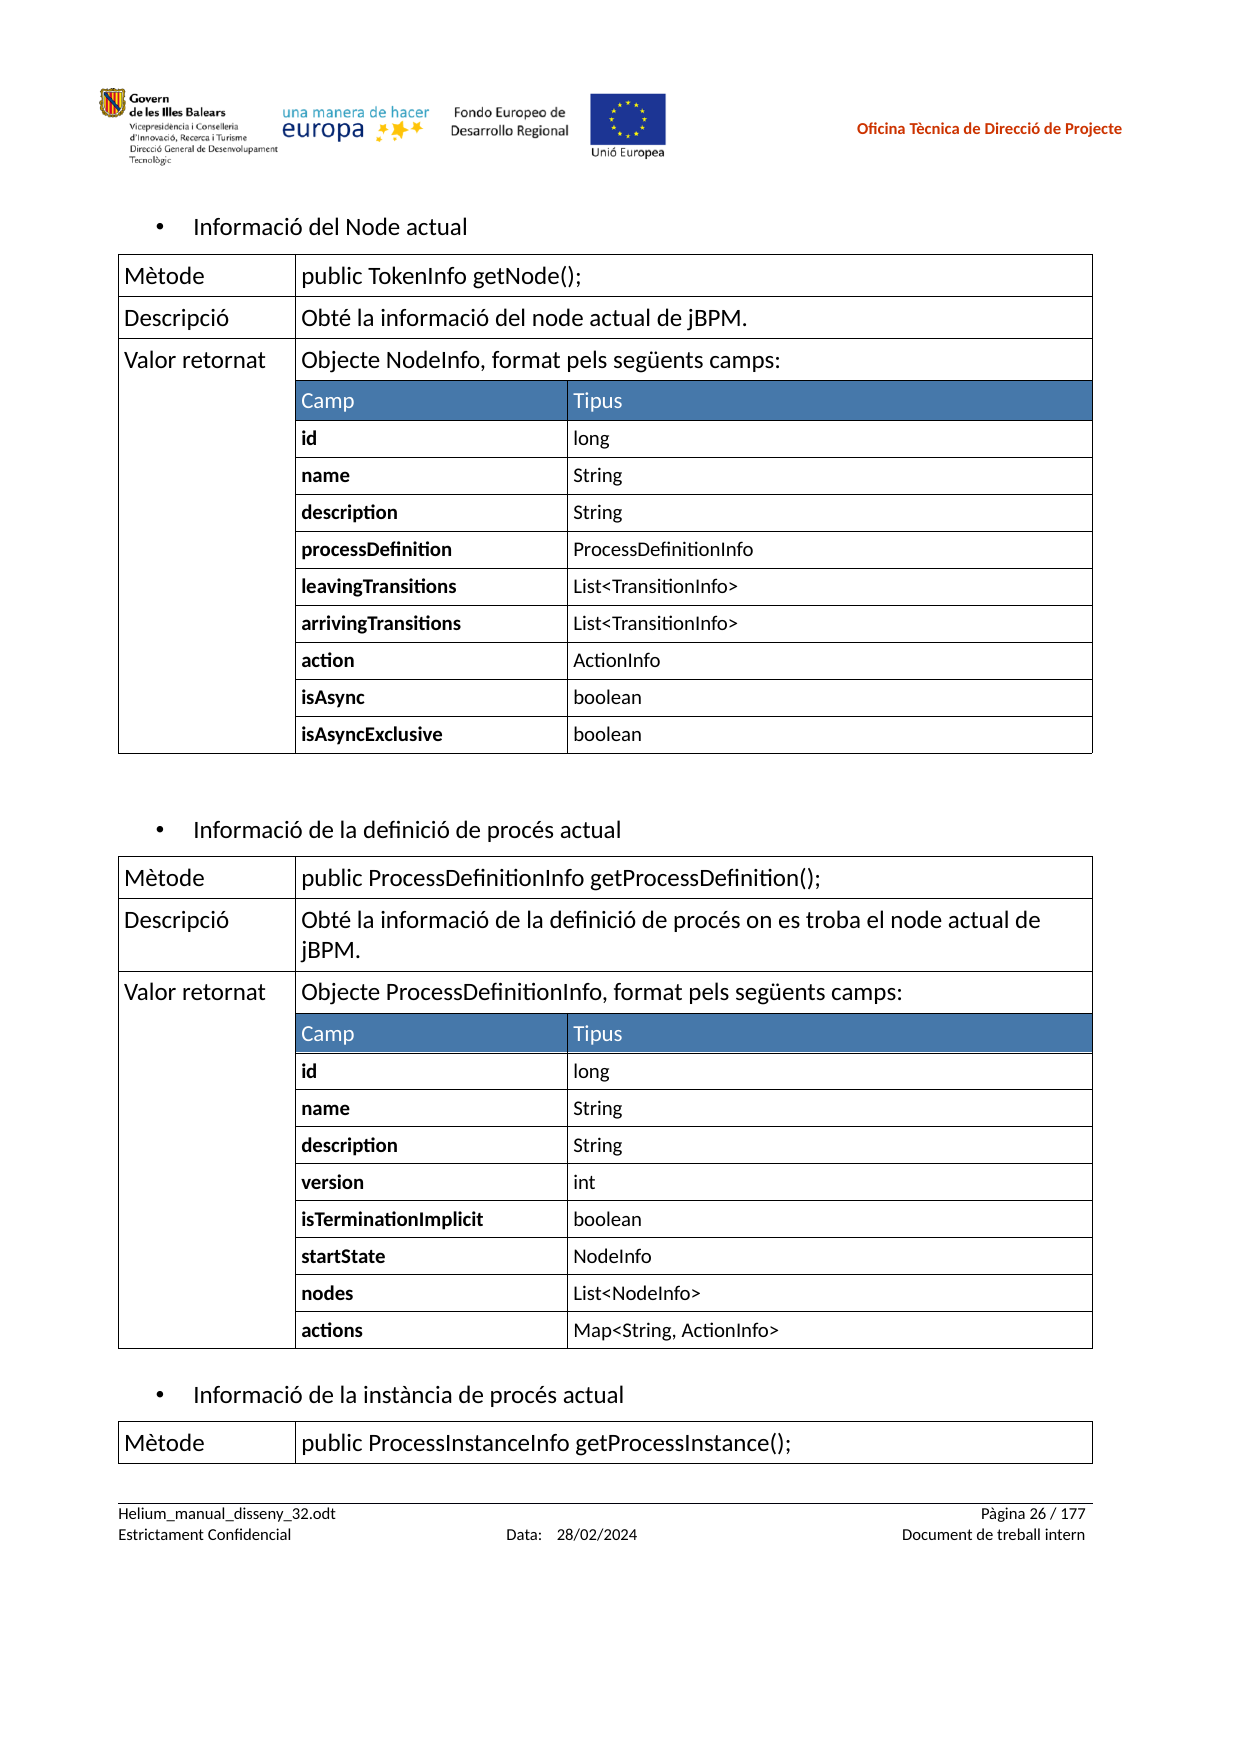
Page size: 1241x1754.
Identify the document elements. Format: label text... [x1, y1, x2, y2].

table_cell Map<String, ActionInfo> [568, 1312, 1092, 1348]
list Informació de la definició de procés actual [156, 814, 1122, 844]
table_header public TokenInfo getNode(); [296, 255, 1092, 296]
table_cell boolean [568, 1201, 1092, 1237]
table_cell String [568, 495, 1092, 531]
list Informació de la instància de procés actual [156, 1379, 1122, 1409]
table_cell boolean [568, 680, 1092, 716]
table_cell boolean [568, 717, 1092, 753]
table_cell Objecte ProcessDefinitionInfo, format pels següents camps: [296, 972, 1092, 1013]
table_cell Descripció [119, 899, 295, 971]
table_cell List<TransitionInfo> [568, 606, 1092, 642]
table_cell isAsync [296, 680, 567, 716]
table_cell Objecte NodeInfo, format pels següents camps: [296, 339, 1092, 380]
table_cell Camp [296, 1014, 567, 1052]
picture [99, 87, 668, 166]
table_cell long [568, 421, 1092, 457]
table_cell Camp [296, 381, 567, 420]
table_header public ProcessDefinitionInfo getProcessDefinition(); [296, 857, 1092, 898]
table_cell name [296, 458, 567, 494]
table_cell version [296, 1164, 567, 1200]
table_cell isAsyncExclusive [296, 717, 567, 753]
table_cell List<NodeInfo> [568, 1275, 1092, 1311]
list Informació del Node actual [156, 211, 1122, 241]
table_cell Tipus [568, 1014, 1092, 1052]
table_cell arrivingTransitions [296, 606, 567, 642]
table_cell leavingTransitions [296, 569, 567, 605]
table_cell ProcessDefinitionInfo [568, 532, 1092, 568]
table_cell String [568, 1127, 1092, 1163]
table_cell Valor retornat [119, 339, 295, 753]
table_cell Obté la informació del node actual de jBPM. [296, 297, 1092, 338]
table_cell name [296, 1090, 567, 1126]
table_cell id [296, 1054, 567, 1089]
table_cell long [568, 1054, 1092, 1089]
table_cell processDefinition [296, 532, 567, 568]
table_cell description [296, 495, 567, 531]
table_header Mètode [119, 1422, 295, 1463]
table_header Mètode [119, 255, 295, 296]
table_cell ActionInfo [568, 643, 1092, 679]
table_cell startState [296, 1238, 567, 1274]
table_cell String [568, 458, 1092, 494]
table_cell action [296, 643, 567, 679]
table_cell int [568, 1164, 1092, 1200]
table_cell List<TransitionInfo> [568, 569, 1092, 605]
table_cell Valor retornat [119, 972, 295, 1348]
table_cell actions [296, 1312, 567, 1348]
table_cell NodeInfo [568, 1238, 1092, 1274]
table_cell id [296, 421, 567, 457]
table_header Mètode [119, 857, 295, 898]
table_cell Tipus [568, 381, 1092, 420]
table_cell isTerminationImplicit [296, 1201, 567, 1237]
table_cell description [296, 1127, 567, 1163]
table_cell Descripció [119, 297, 295, 338]
table_cell String [568, 1090, 1092, 1126]
table_cell nodes [296, 1275, 567, 1311]
table_cell Obté la informació de la definició de procés on es troba el node actual de jBPM. [296, 899, 1092, 971]
table_header public ProcessInstanceInfo getProcessInstance(); [296, 1422, 1092, 1463]
